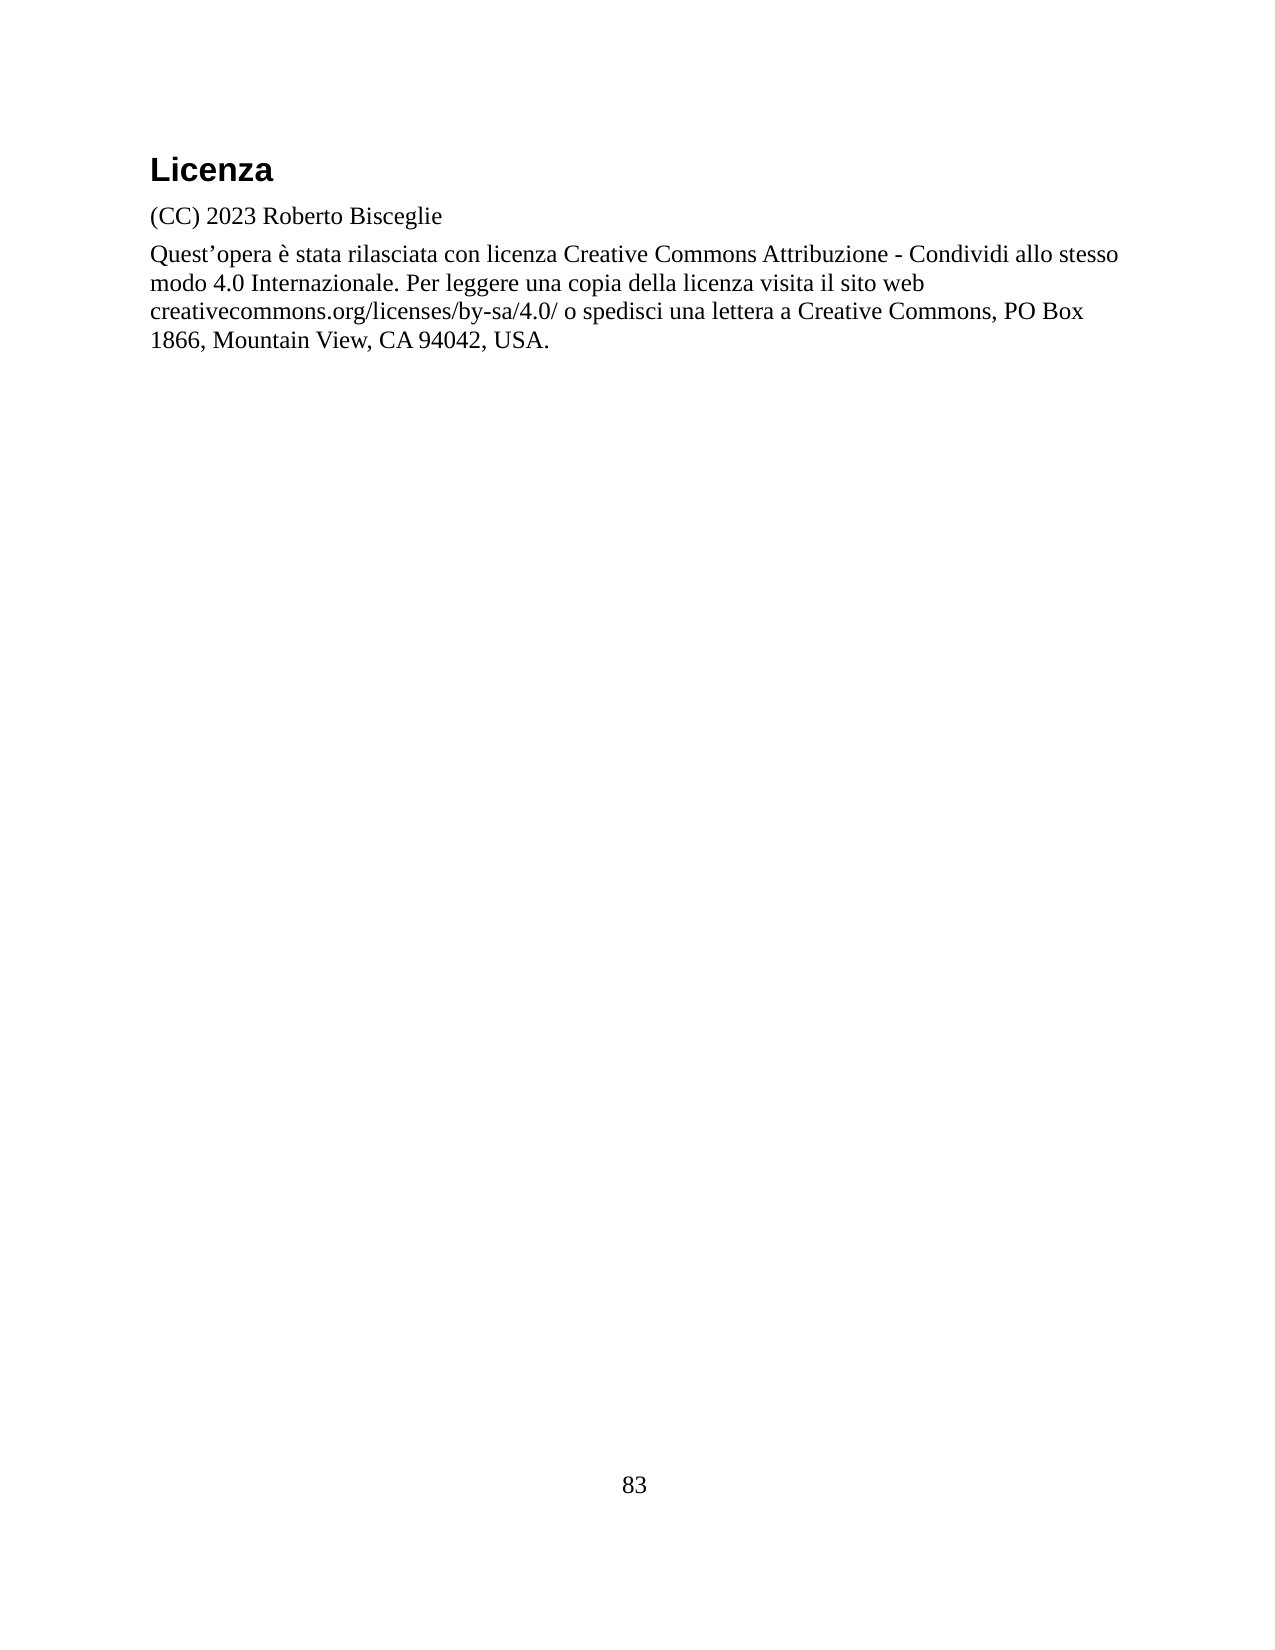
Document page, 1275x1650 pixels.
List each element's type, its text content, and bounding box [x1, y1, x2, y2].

text (CC) 2023 Roberto Bisceglie [150, 201, 1125, 230]
subtitle Licenza [150, 150, 1125, 189]
text Quest’opera è stata rilasciata con licenza Creative Commons Attribuzione - Condividi allo stesso modo 4.0 Internazionale. Per leggere una copia della licenza visita il sito web creativecommons.org/licenses/by-sa/4.0/ o spedisci una lettera a Creative Commons, PO Box 1866, Mountain View, CA 94042, USA. [150, 239, 1125, 354]
